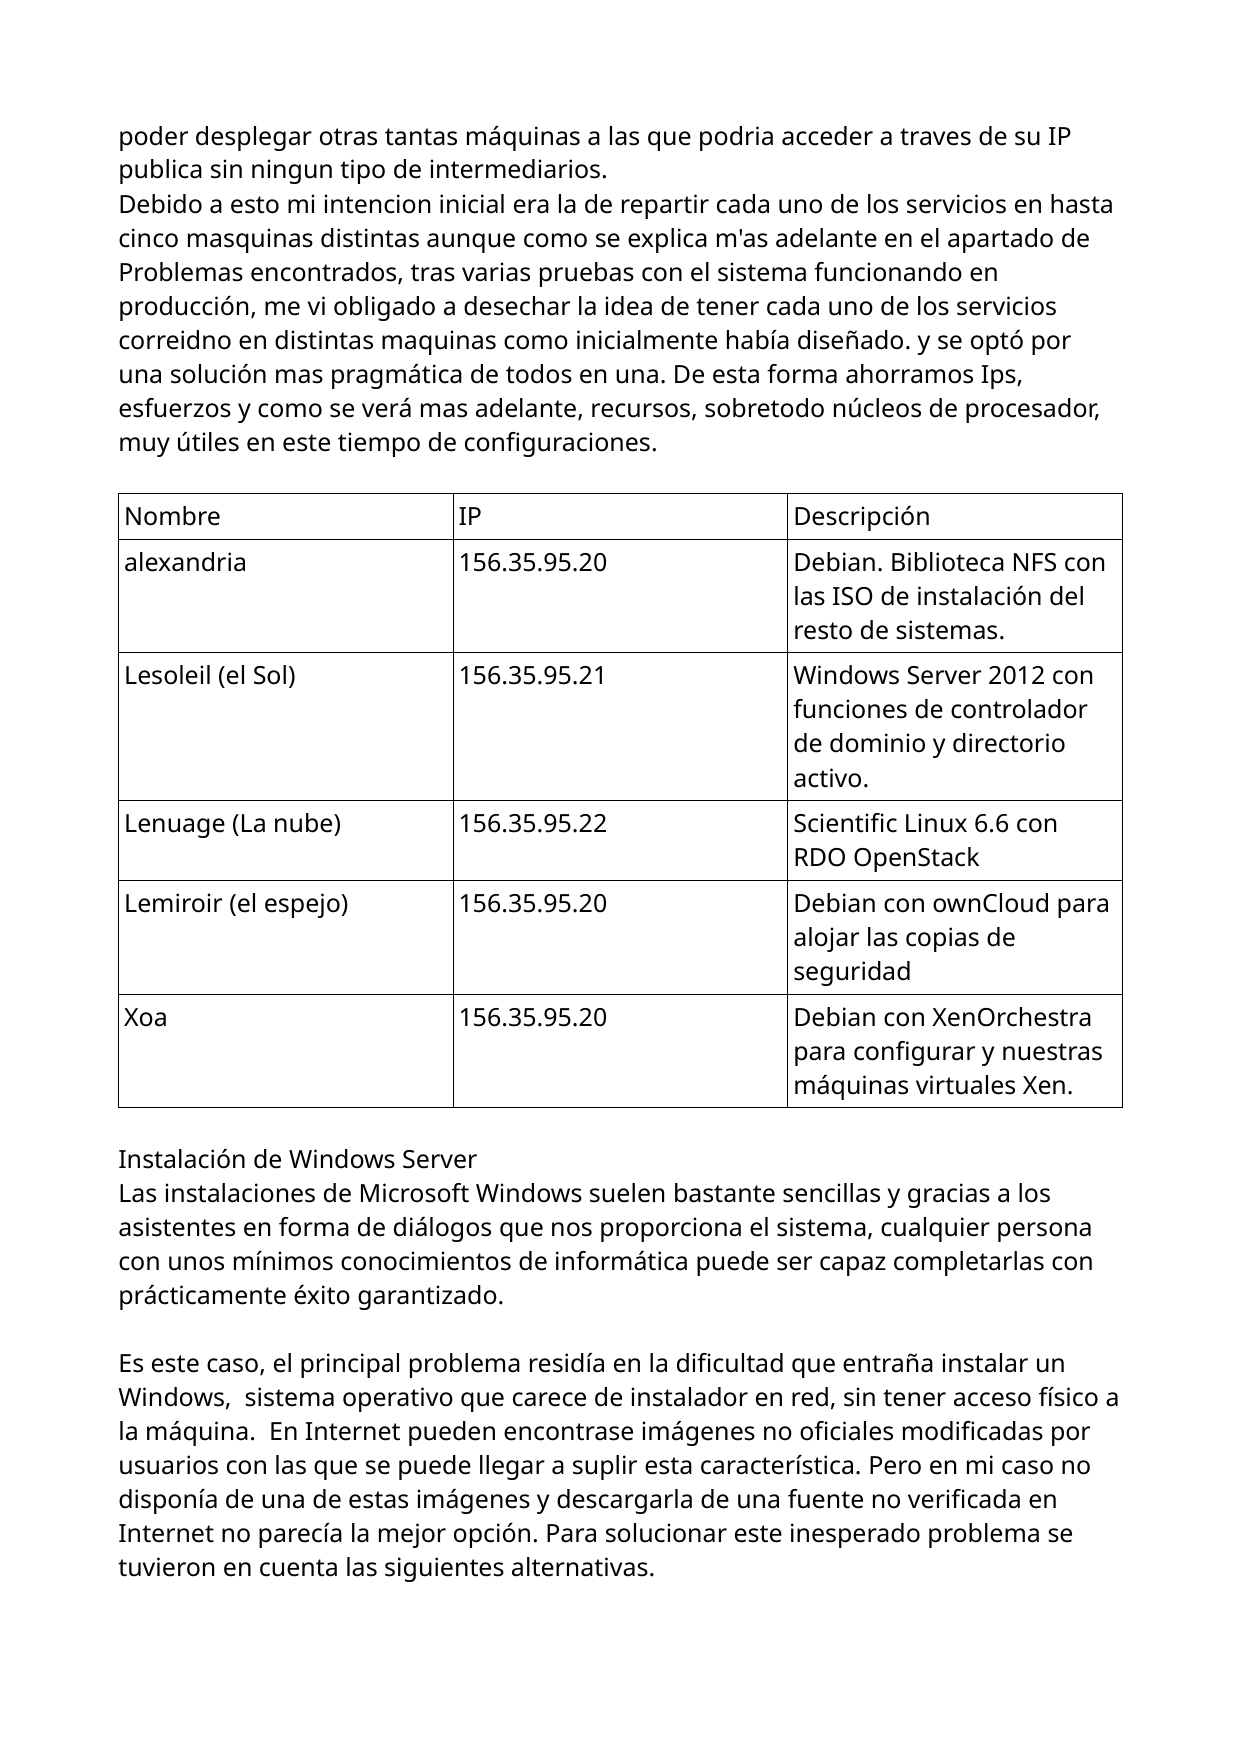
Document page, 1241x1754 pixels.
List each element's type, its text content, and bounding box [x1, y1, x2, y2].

table_cell 156.35.95.22 [454, 801, 787, 880]
table_header Nombre [119, 494, 453, 538]
table_cell Xoa [119, 995, 453, 1107]
table_cell 156.35.95.20 [454, 540, 787, 652]
table_cell Scientific Linux 6.6 con RDO OpenStack [788, 801, 1122, 880]
text poder desplegar otras tantas máquinas a las que podria acceder a traves de su IP publica sin ningun tipo de intermediarios. [118, 118, 1122, 186]
table_header Descripción [788, 494, 1122, 538]
text Las instalaciones de Microsoft Windows suelen bastante sencillas y gracias a los asistentes en forma de diálogos que nos proporciona el sistema, cualquier persona con unos mínimos conocimientos de informática puede ser capaz completarlas con prácticamente éxito garantizado. [118, 1175, 1122, 1312]
table_cell Lesoleil (el Sol) [119, 653, 453, 800]
table_cell Debian con XenOrchestra para configurar y nuestras máquinas virtuales Xen. [788, 995, 1122, 1107]
table_cell 156.35.95.20 [454, 995, 787, 1107]
table_cell Debian. Biblioteca NFS con las ISO de instalación del resto de sistemas. [788, 540, 1122, 652]
table_cell Windows Server 2012 con funciones de controlador de dominio y directorio activo. [788, 653, 1122, 800]
table_cell Debian con ownCloud para alojar las copias de seguridad [788, 881, 1122, 993]
table_cell Lenuage (La nube) [119, 801, 453, 880]
text Instalación de Windows Server [118, 1141, 1122, 1175]
table_cell 156.35.95.21 [454, 653, 787, 800]
text Debido a esto mi intencion inicial era la de repartir cada uno de los servicios en hasta cinco masquinas distintas aunque como se explica m'as adelante en el apartado de Problemas encontrados, tras varias pruebas con el sistema funcionando en producción, me vi obligado a desechar la idea de tener cada uno de los servicios correidno en distintas maquinas como inicialmente había diseñado. y se optó por una solución mas pragmática de todos en una. De esta forma ahorramos Ips, esfuerzos y como se verá mas adelante, recursos, sobretodo núcleos de procesador, muy útiles en este tiempo de configuraciones. [118, 186, 1122, 459]
text Es este caso, el principal problema residía en la dificultad que entraña instalar un Windows, sistema operativo que carece de instalador en red, sin tener acceso físico a la máquina. En Internet pueden encontrase imágenes no oficiales modificadas por usuarios con las que se puede llegar a suplir esta característica. Pero en mi caso no disponía de una de estas imágenes y descargarla de una fuente no verificada en Internet no parecía la mejor opción. Para solucionar este inesperado problema se tuvieron en cuenta las siguientes alternativas. [118, 1346, 1122, 1584]
table_cell alexandria [119, 540, 453, 652]
table_cell 156.35.95.20 [454, 881, 787, 993]
table_cell Lemiroir (el espejo) [119, 881, 453, 993]
table_header IP [454, 494, 787, 538]
